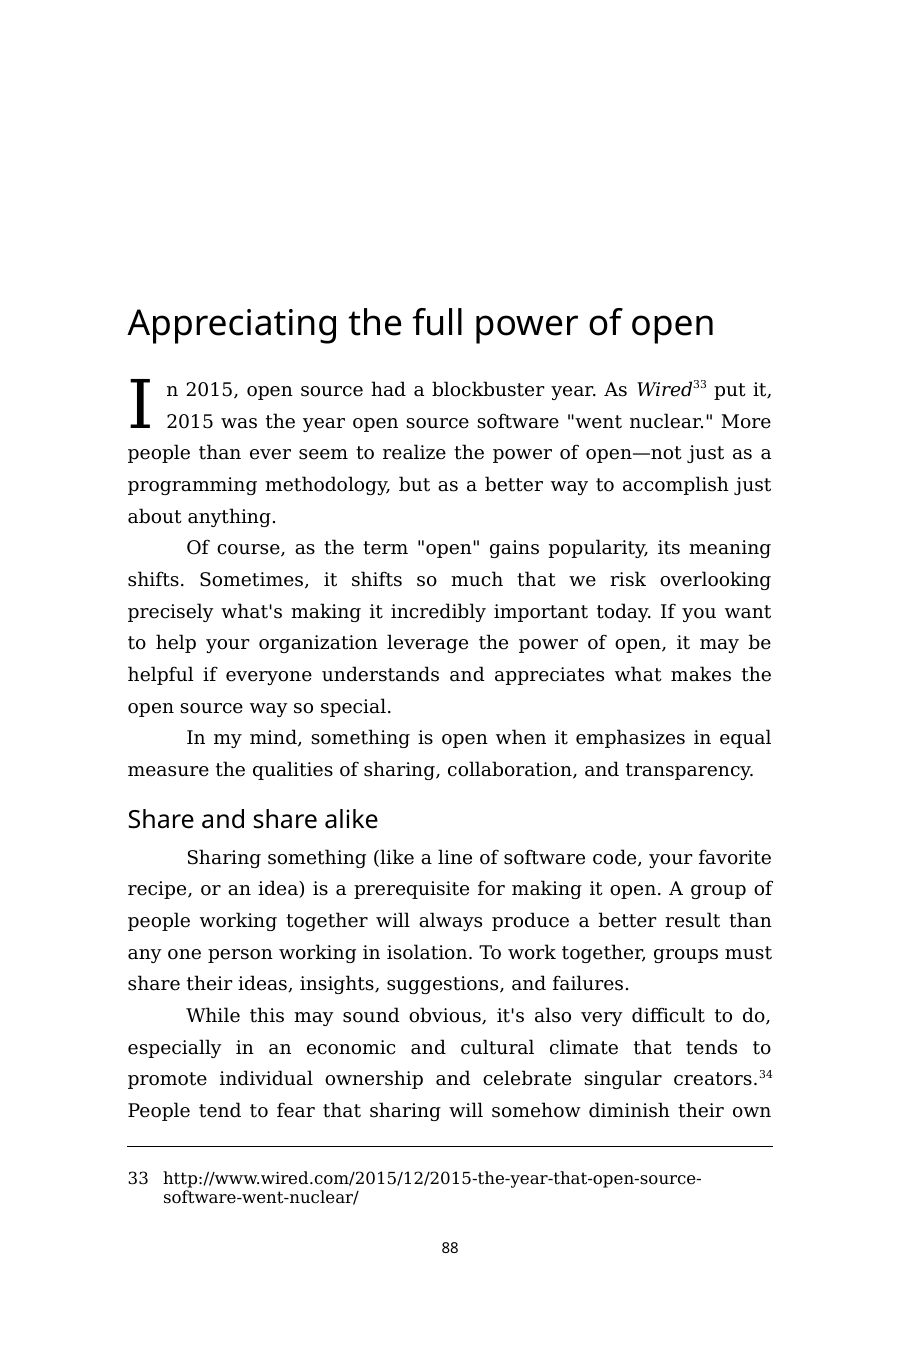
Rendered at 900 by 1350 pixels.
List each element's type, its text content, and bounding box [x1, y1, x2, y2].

subtitle Share and share alike [127, 805, 772, 834]
subtitle Appreciating the full power of open [127, 298, 772, 344]
text http://www.wired.com/2015/12/2015-the-year-that-open-source-software-went-nuclear/ [127, 1169, 772, 1207]
text While this may sound obvious, it's also very difficult to do, especially in an economic and cultural climate that tends to promote individual ownership and celebrate singular creators. People tend to fear that sharing will somehow diminish their own [127, 1005, 772, 1122]
text In my mind, something is open when it emphasizes in equal measure the qualities of sharing, collaboration, and transparency. [127, 727, 772, 781]
text Of course, as the term "open" gains popularity, its meaning shifts. Sometimes, it shifts so much that we risk overlooking precisely what's making it incredibly important today. If you want to help your organization leverage the power of open, it may be helpful if everyone understands and appreciates what makes the open source way so special. [127, 537, 772, 718]
text In 2015, open source had a blockbuster year. As Wired put it, 2015 was the year open source software "went nuclear." More people than ever seem to realize the power of open—not just as a programming methodology, but as a better way to accomplish just about anything. [127, 379, 772, 528]
text Sharing something (like a line of software code, your favorite recipe, or an idea) is a prerequisite for making it open. A group of people working together will always produce a better result than any one person working in isolation. To work together, groups must share their ideas, insights, suggestions, and failures. [127, 847, 772, 995]
